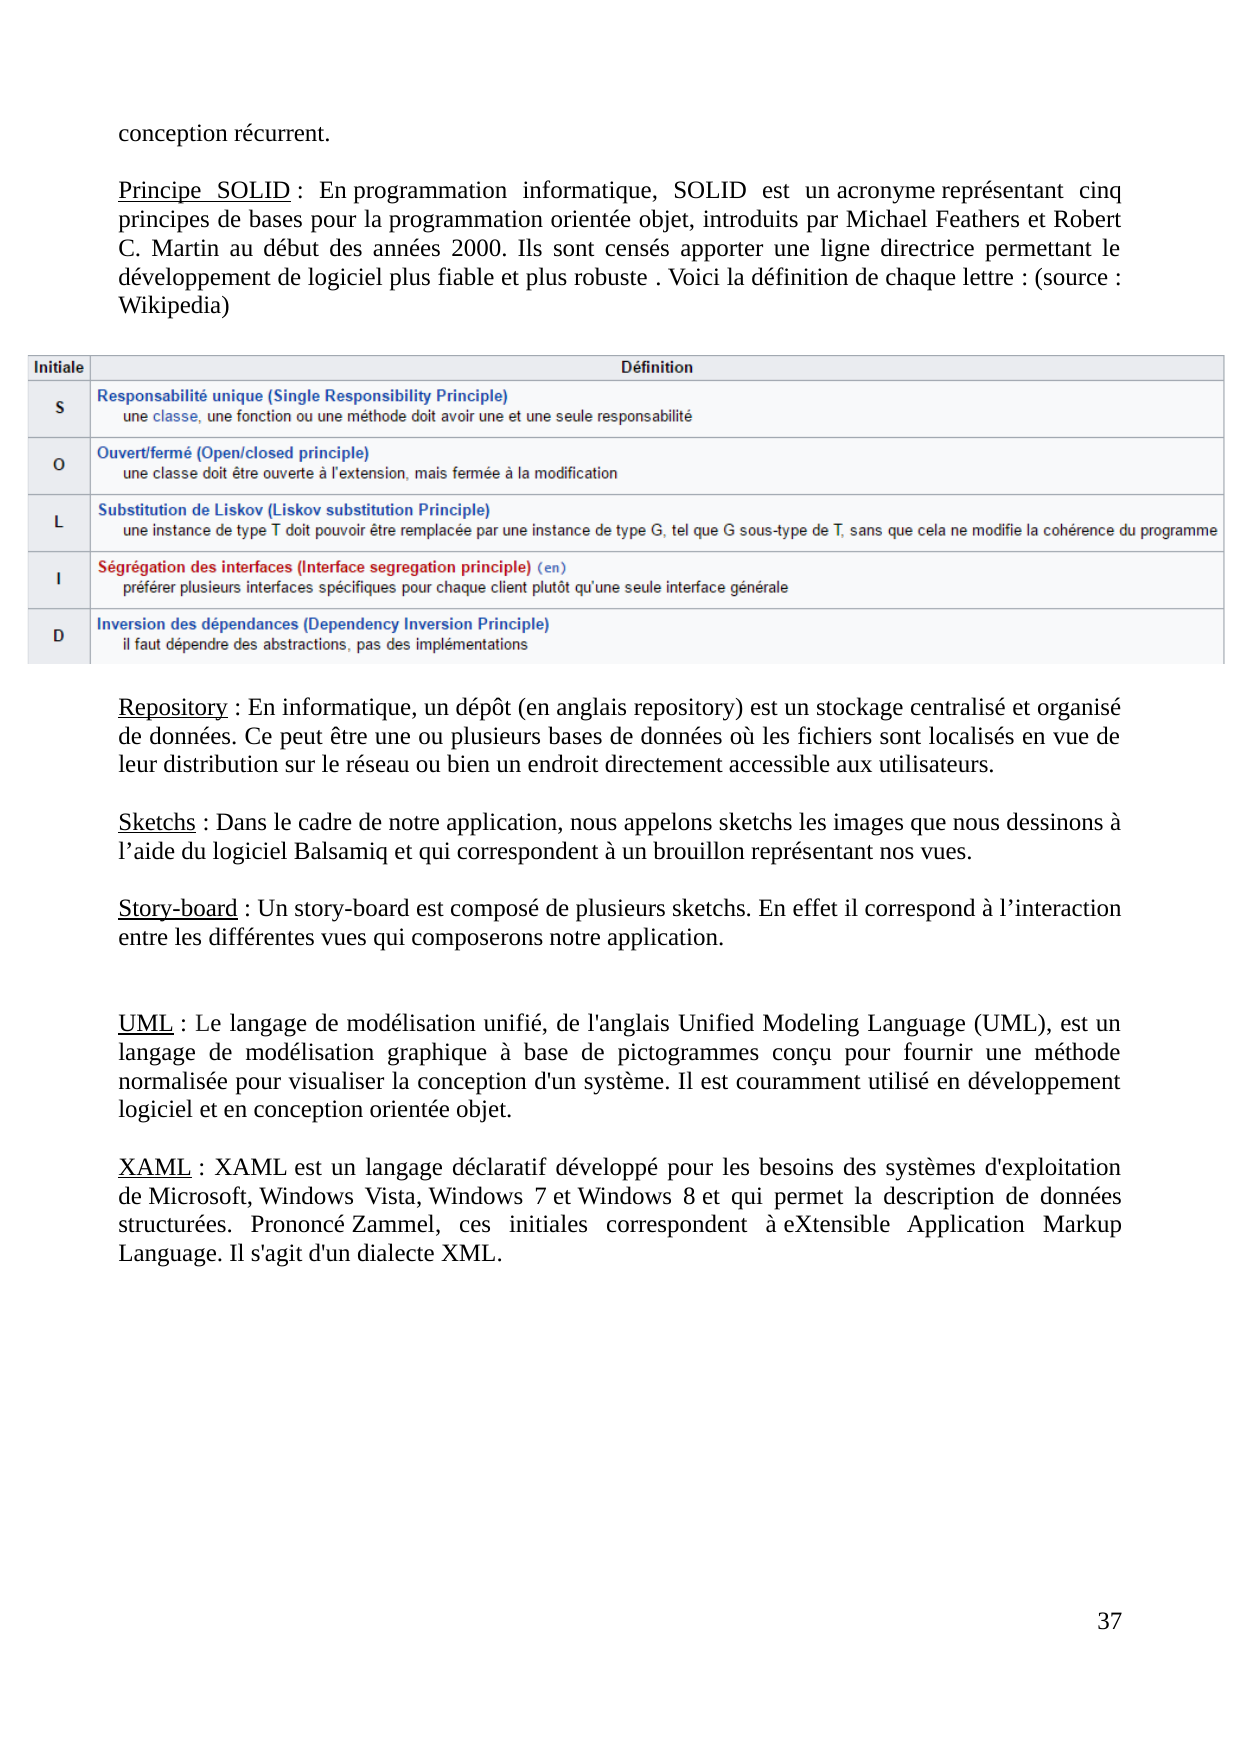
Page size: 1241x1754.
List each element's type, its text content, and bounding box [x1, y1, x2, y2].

text Sketchs : Dans le cadre de notre application, nous appelons sketchs les images que nous dessinons à l’aide du logiciel Balsamiq et qui correspondent à un brouillon représentant nos vues. [118, 807, 1122, 864]
picture [27, 355, 1227, 664]
text Story-board : Un story-board est composé de plusieurs sketchs. En effet il correspond à l’interaction entre les différentes vues qui composerons notre application. [118, 893, 1122, 951]
text Repository : En informatique, un dépôt (en anglais repository) est un stockage centralisé et organisé de données. Ce peut être une ou plusieurs bases de données où les fichiers sont localisés en vue de leur distribution sur le réseau ou bien un endroit directement accessible aux utilisateurs. [118, 692, 1122, 778]
text UML : Le langage de modélisation unifié, de l'anglais Unified Modeling Language (UML), est un langage de modélisation graphique à base de pictogrammes conçu pour fournir une méthode normalisée pour visualiser la conception d'un système. Il est couramment utilisé en développement logiciel et en conception orientée objet. [118, 1008, 1122, 1123]
text conception récurrent. [118, 118, 1122, 147]
text Principe SOLID : En programmation informatique, SOLID est un acronyme représentant cinq principes de bases pour la programmation orientée objet, introduits par Michael Feathers et Robert C. Martin au début des années 2000. Ils sont censés apporter une ligne directrice permettant le développement de logiciel plus fiable et plus robuste . Voici la définition de chaque lettre : (source : Wikipedia) [118, 176, 1122, 319]
text XAML : XAML est un langage déclaratif développé pour les besoins des systèmes d'exploitation de Microsoft, Windows Vista, Windows 7 et Windows 8 et qui permet la description de données structurées. Prononcé Zammel, ces initiales correspondent à eXtensible Application Markup Language. Il s'agit d'un dialecte XML. [118, 1152, 1122, 1267]
